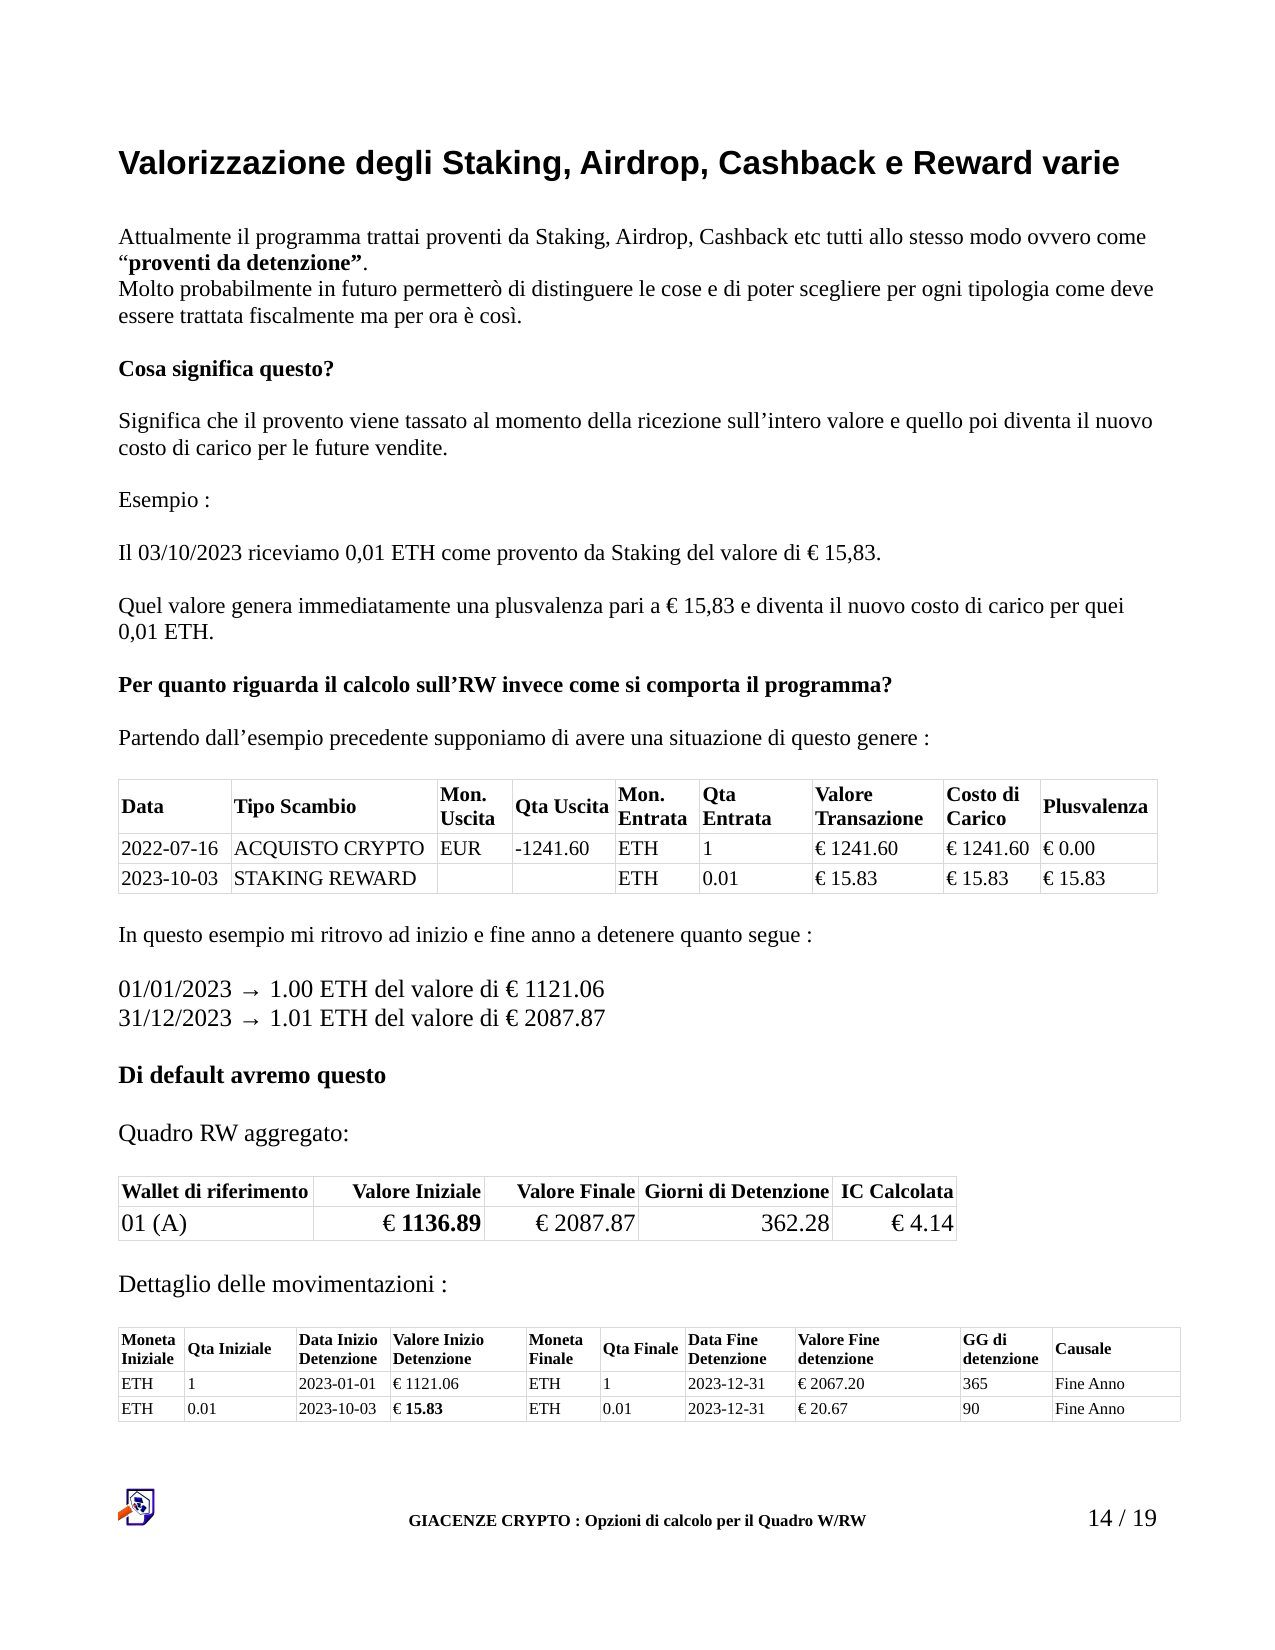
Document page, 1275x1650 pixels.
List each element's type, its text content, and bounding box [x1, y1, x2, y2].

table_cell 2023-12-31 [686, 1397, 795, 1421]
table_cell € 2067.20 [796, 1372, 960, 1396]
table_cell ACQUISTO CRYPTO [232, 834, 437, 863]
text Di default avremo questo [118, 1061, 1157, 1089]
table_header Giorni di Detenzione [639, 1177, 832, 1206]
table_cell € 15.83 [813, 864, 943, 893]
table_cell ETH [616, 864, 699, 893]
table_cell 01 (A) [119, 1207, 313, 1240]
text Per quanto riguarda il calcolo sull’RW invece come si comporta il programma? [118, 671, 1157, 697]
subtitle Valorizzazione degli Staking, Airdrop, Cashback e Reward varie [118, 143, 1157, 182]
text Quel valore genera immediatamente una plusvalenza pari a € 15,83 e diventa il nuovo costo di carico per quei 0,01 ETH. [118, 592, 1157, 644]
table_cell [438, 864, 512, 893]
table_header GG di detenzione [961, 1328, 1052, 1371]
table_cell € 20.67 [796, 1397, 960, 1421]
table_cell 362.28 [639, 1207, 832, 1240]
table_cell 365 [961, 1372, 1052, 1396]
table_header Moneta Finale [527, 1328, 600, 1371]
table_cell 2022-07-16 [119, 834, 231, 863]
table_cell 2023-12-31 [686, 1372, 795, 1396]
text Attualmente il programma trattai proventi da Staking, Airdrop, Cashback etc tutti allo stesso modo ovvero come “proventi da detenzione”. [118, 223, 1157, 276]
table_cell € 1136.89 [314, 1207, 484, 1240]
table_header Valore Transazione [813, 780, 943, 833]
table_header Tipo Scambio [232, 780, 437, 833]
table_header Data Fine Detenzione [686, 1328, 795, 1371]
table_header Qta Uscita [513, 780, 615, 833]
table_cell [513, 864, 615, 893]
table_cell EUR [438, 834, 512, 863]
table_header Mon. Entrata [616, 780, 699, 833]
text Molto probabilmente in futuro permetterò di distinguere le cose e di poter scegliere per ogni tipologia come deve essere trattata fiscalmente ma per ora è così. [118, 276, 1157, 328]
table_cell ETH [527, 1397, 600, 1421]
table_header Wallet di riferimento [119, 1177, 313, 1206]
table_header Valore Iniziale [314, 1177, 484, 1206]
table_cell 1 [700, 834, 812, 863]
table_header Valore Finale [485, 1177, 638, 1206]
table_cell 0.01 [700, 864, 812, 893]
table_header Mon. Uscita [438, 780, 512, 833]
table_cell € 1121.06 [391, 1372, 526, 1396]
table_cell 2023-10-03 [297, 1397, 390, 1421]
table_cell 0.01 [185, 1397, 296, 1421]
table_cell € 1241.60 [813, 834, 943, 863]
table_cell 1 [185, 1372, 296, 1396]
text 31/12/2023 → 1.01 ETH del valore di € 2087.87 [118, 1003, 1157, 1032]
text Partendo dall’esempio precedente supponiamo di avere una situazione di questo genere : [118, 723, 1157, 750]
table_cell 0.01 [601, 1397, 685, 1421]
text Cosa significa questo? [118, 354, 1157, 381]
picture [118, 1488, 155, 1526]
table_header Plusvalenza [1041, 780, 1157, 833]
table_cell Fine Anno [1053, 1372, 1180, 1396]
text Il 03/10/2023 riceviamo 0,01 ETH come provento da Staking del valore di € 15,83. [118, 539, 1157, 565]
table_header Qta Entrata [700, 780, 812, 833]
table_header IC Calcolata [833, 1177, 956, 1206]
table_header Data [119, 780, 231, 833]
table_cell € 0.00 [1041, 834, 1157, 863]
table_cell € 15.83 [391, 1397, 526, 1421]
table_header Qta Finale [601, 1328, 685, 1371]
table_header Moneta Iniziale [119, 1328, 184, 1371]
table_cell € 4.14 [833, 1207, 956, 1240]
table_cell 2023-10-03 [119, 864, 231, 893]
text Quadro RW aggregato: [118, 1118, 1157, 1147]
text Dettaglio delle movimentazioni : [118, 1269, 1157, 1298]
table_header Causale [1053, 1328, 1180, 1371]
table_cell € 15.83 [1041, 864, 1157, 893]
table_header Valore Fine detenzione [796, 1328, 960, 1371]
table_cell ETH [119, 1372, 184, 1396]
table_cell € 15.83 [944, 864, 1040, 893]
table_cell STAKING REWARD [232, 864, 437, 893]
text 01/01/2023 → 1.00 ETH del valore di € 1121.06 [118, 974, 1157, 1003]
table_cell 90 [961, 1397, 1052, 1421]
table_cell 2023-01-01 [297, 1372, 390, 1396]
table_header Qta Iniziale [185, 1328, 296, 1371]
table_cell -1241.60 [513, 834, 615, 863]
table_cell Fine Anno [1053, 1397, 1180, 1421]
text Esempio : [118, 486, 1157, 513]
table_cell ETH [527, 1372, 600, 1396]
table_cell 1 [601, 1372, 685, 1396]
text Significa che il provento viene tassato al momento della ricezione sull’intero valore e quello poi diventa il nuovo costo di carico per le future vendite. [118, 407, 1157, 460]
text In questo esempio mi ritrovo ad inizio e fine anno a detenere quanto segue : [118, 922, 1157, 948]
table_cell ETH [119, 1397, 184, 1421]
table_cell € 1241.60 [944, 834, 1040, 863]
table_cell ETH [616, 834, 699, 863]
table_header Data Inizio Detenzione [297, 1328, 390, 1371]
table_header Valore Inizio Detenzione [391, 1328, 526, 1371]
table_header Costo di Carico [944, 780, 1040, 833]
table_cell € 2087.87 [485, 1207, 638, 1240]
